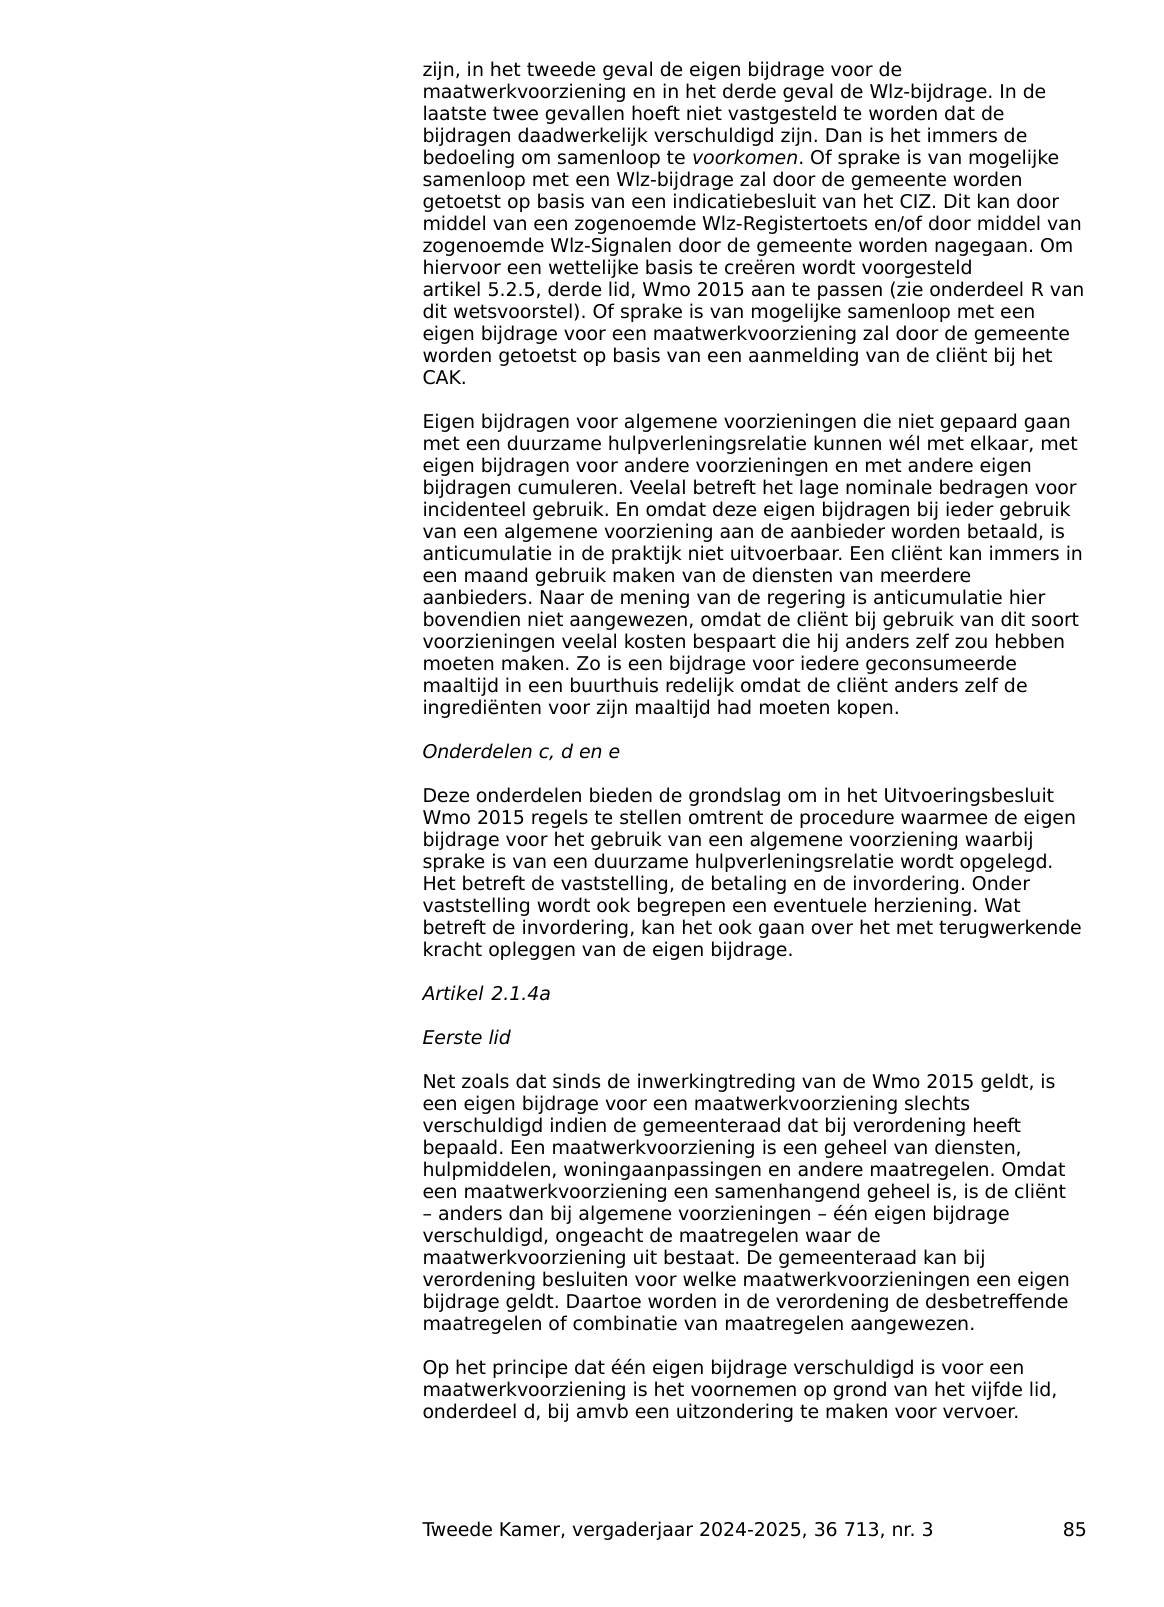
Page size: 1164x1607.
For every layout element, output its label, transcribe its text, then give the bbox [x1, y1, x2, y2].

subtitle Onderdelen c, d en e [422, 741, 1087, 763]
text Deze onderdelen bieden de grondslag om in het Uitvoeringsbesluit Wmo 2015 regels te stellen omtrent de procedure waarmee de eigen bijdrage voor het gebruik van een algemene voorziening waarbij sprake is van een duurzame hulpverleningsrelatie wordt opgelegd. Het betreft de vaststelling, de betaling en de invordering. Onder vaststelling wordt ook begrepen een eventuele herziening. Wat betreft de invordering, kan het ook gaan over het met terugwerkende kracht opleggen van de eigen bijdrage. [422, 785, 1087, 961]
text zijn, in het tweede geval de eigen bijdrage voor de maatwerkvoorziening en in het derde geval de Wlz-bijdrage. In de laatste twee gevallen hoeft niet vastgesteld te worden dat de bijdragen daadwerkelijk verschuldigd zijn. Dan is het immers de bedoeling om samenloop te voorkomen. Of sprake is van mogelijke samenloop met een Wlz-bijdrage zal door de gemeente worden getoetst op basis van een indicatiebesluit van het CIZ. Dit kan door middel van een zogenoemde Wlz-Registertoets en/of door middel van zogenoemde Wlz-Signalen door de gemeente worden nagegaan. Om hiervoor een wettelijke basis te creëren wordt voorgesteld artikel 5.2.5, derde lid, Wmo 2015 aan te passen (zie onderdeel R van dit wetsvoorstel). Of sprake is van mogelijke samenloop met een eigen bijdrage voor een maatwerkvoorziening zal door de gemeente worden getoetst op basis van een aanmelding van de cliënt bij het CAK. [422, 59, 1087, 389]
text Net zoals dat sinds de inwerkingtreding van de Wmo 2015 geldt, is een eigen bijdrage voor een maatwerkvoorziening slechts verschuldigd indien de gemeenteraad dat bij verordening heeft bepaald. Een maatwerkvoorziening is een geheel van diensten, hulpmiddelen, woningaanpassingen en andere maatregelen. Omdat een maatwerkvoorziening een samenhangend geheel is, is de cliënt – anders dan bij algemene voorzieningen – één eigen bijdrage verschuldigd, ongeacht de maatregelen waar de maatwerkvoorziening uit bestaat. De gemeenteraad kan bij verordening besluiten voor welke maatwerkvoorzieningen een eigen bijdrage geldt. Daartoe worden in de verordening de desbetreffende maatregelen of combinatie van maatregelen aangewezen. [422, 1071, 1087, 1335]
subtitle Eerste lid [422, 1027, 1087, 1049]
text Op het principe dat één eigen bijdrage verschuldigd is voor een maatwerkvoorziening is het voornemen op grond van het vijfde lid, onderdeel d, bij amvb een uitzondering te maken voor vervoer. [422, 1357, 1087, 1423]
text Eigen bijdragen voor algemene voorzieningen die niet gepaard gaan met een duurzame hulpverleningsrelatie kunnen wél met elkaar, met eigen bijdragen voor andere voorzieningen en met andere eigen bijdragen cumuleren. Veelal betreft het lage nominale bedragen voor incidenteel gebruik. En omdat deze eigen bijdragen bij ieder gebruik van een algemene voorziening aan de aanbieder worden betaald, is anticumulatie in de praktijk niet uitvoerbaar. Een cliënt kan immers in een maand gebruik maken van de diensten van meerdere aanbieders. Naar de mening van de regering is anticumulatie hier bovendien niet aangewezen, omdat de cliënt bij gebruik van dit soort voorzieningen veelal kosten bespaart die hij anders zelf zou hebben moeten maken. Zo is een bijdrage voor iedere geconsumeerde maaltijd in een buurthuis redelijk omdat de cliënt anders zelf de ingrediënten voor zijn maaltijd had moeten kopen. [422, 411, 1087, 719]
subtitle Artikel 2.1.4a [422, 983, 1087, 1005]
